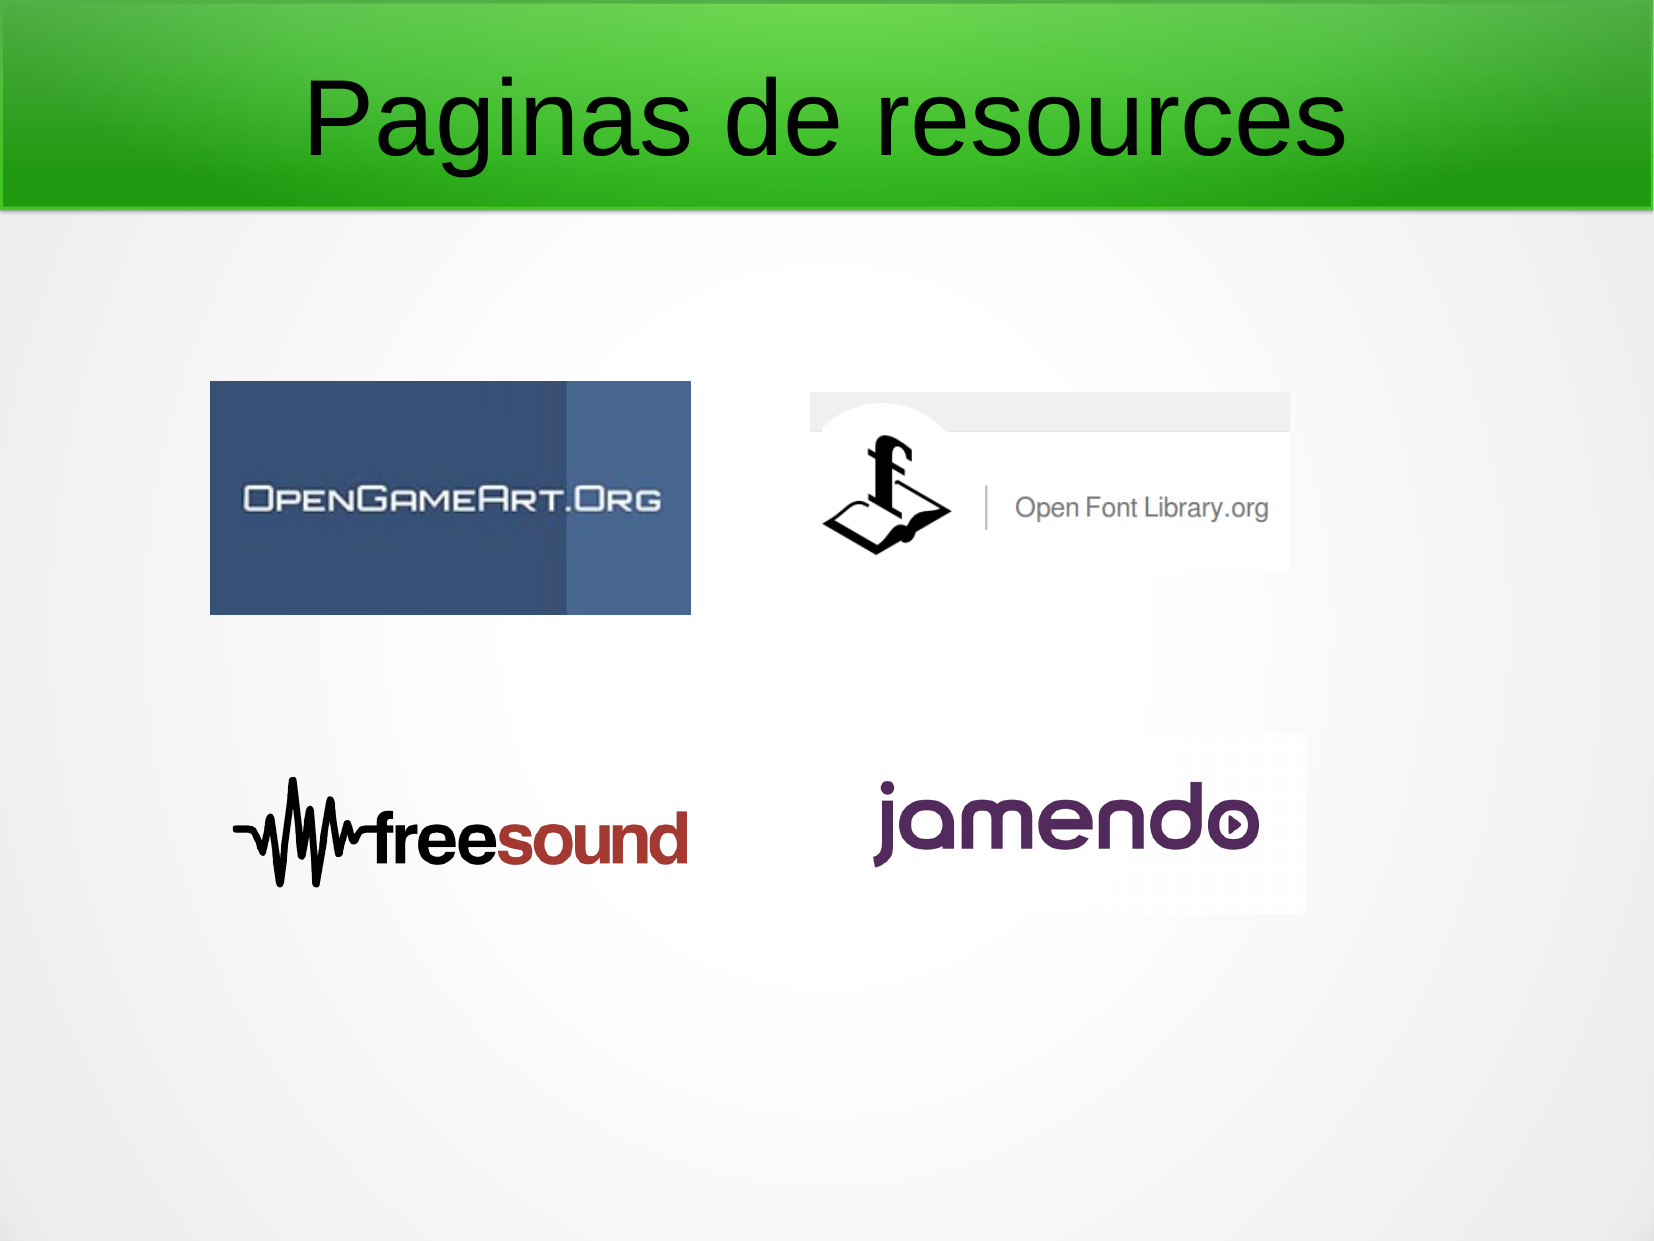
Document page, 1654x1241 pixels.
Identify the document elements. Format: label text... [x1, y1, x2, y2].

picture [225, 754, 705, 921]
title Paginas de resources [82, 47, 1571, 189]
picture [210, 381, 691, 616]
picture [825, 734, 1306, 916]
picture [810, 392, 1290, 571]
